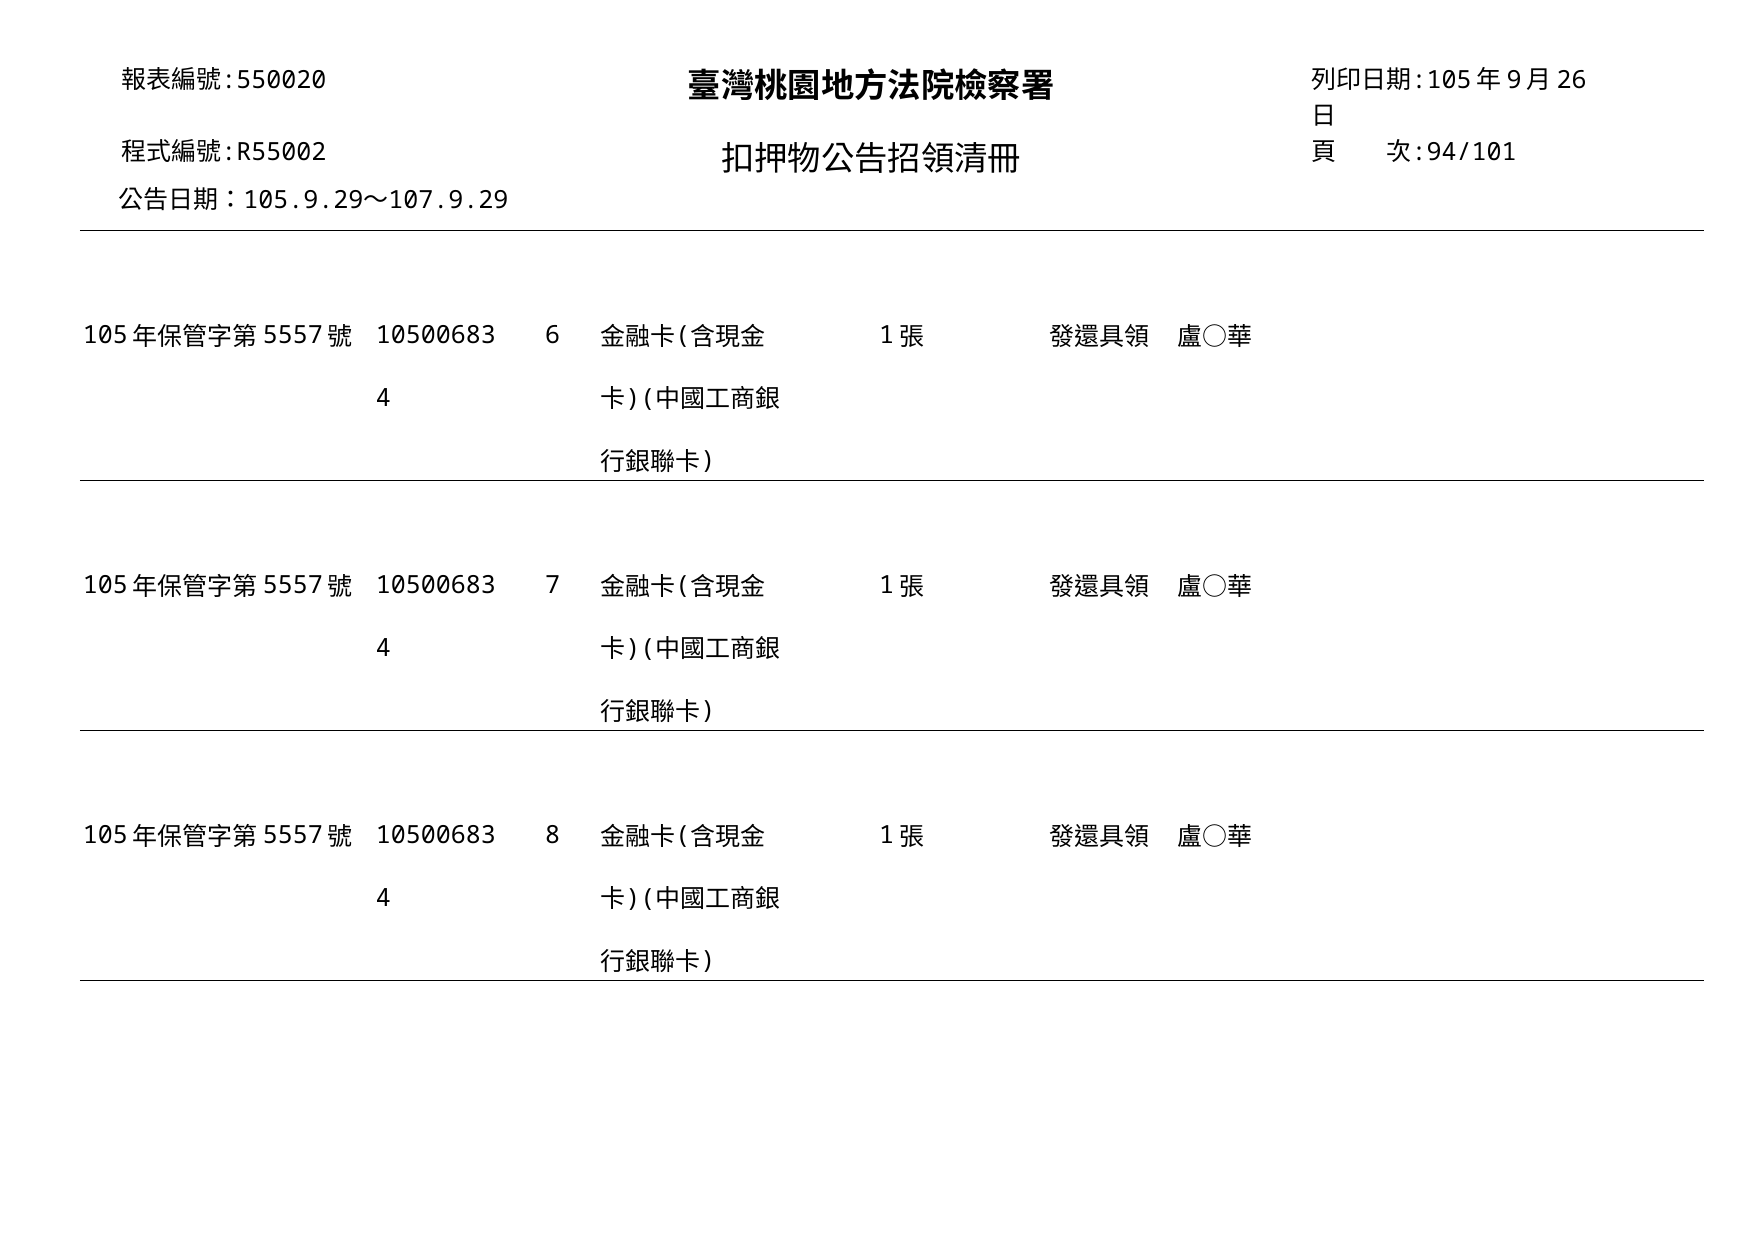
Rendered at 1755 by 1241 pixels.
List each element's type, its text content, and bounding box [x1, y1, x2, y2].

table_cell [927, 481, 1046, 730]
table_cell 金融卡(含現金卡)(中國工商銀行銀聯卡) [597, 231, 807, 480]
table_cell [1575, 231, 1704, 480]
table_cell [1317, 231, 1575, 480]
table_cell 發還具領 [1046, 731, 1175, 980]
table_cell [1575, 731, 1704, 980]
table_cell [1575, 481, 1704, 730]
table_cell [927, 731, 1046, 980]
table_cell 105006834 [373, 731, 507, 980]
table_cell 金融卡(含現金卡)(中國工商銀行銀聯卡) [597, 731, 807, 980]
table_cell 7 [507, 481, 597, 730]
table_cell 發還具領 [1046, 481, 1175, 730]
table_cell 105006834 [373, 481, 507, 730]
table_cell 105年保管字第5557號 [80, 231, 373, 480]
table_cell 盧○華 [1175, 481, 1317, 730]
table_cell 1張 [808, 731, 927, 980]
table_cell 105年保管字第5557號 [80, 481, 373, 730]
table_cell 105年保管字第5557號 [80, 731, 373, 980]
table_cell 盧○華 [1175, 231, 1317, 480]
table_cell [1317, 731, 1575, 980]
table_cell 1張 [808, 231, 927, 480]
table_cell 發還具領 [1046, 231, 1175, 480]
table_cell 105006834 [373, 231, 507, 480]
table_cell 金融卡(含現金卡)(中國工商銀行銀聯卡) [597, 481, 807, 730]
table_cell 8 [507, 731, 597, 980]
table_cell 6 [507, 231, 597, 480]
table_cell 1張 [808, 481, 927, 730]
table_cell 盧○華 [1175, 731, 1317, 980]
table_cell [927, 231, 1046, 480]
table_cell [1317, 481, 1575, 730]
